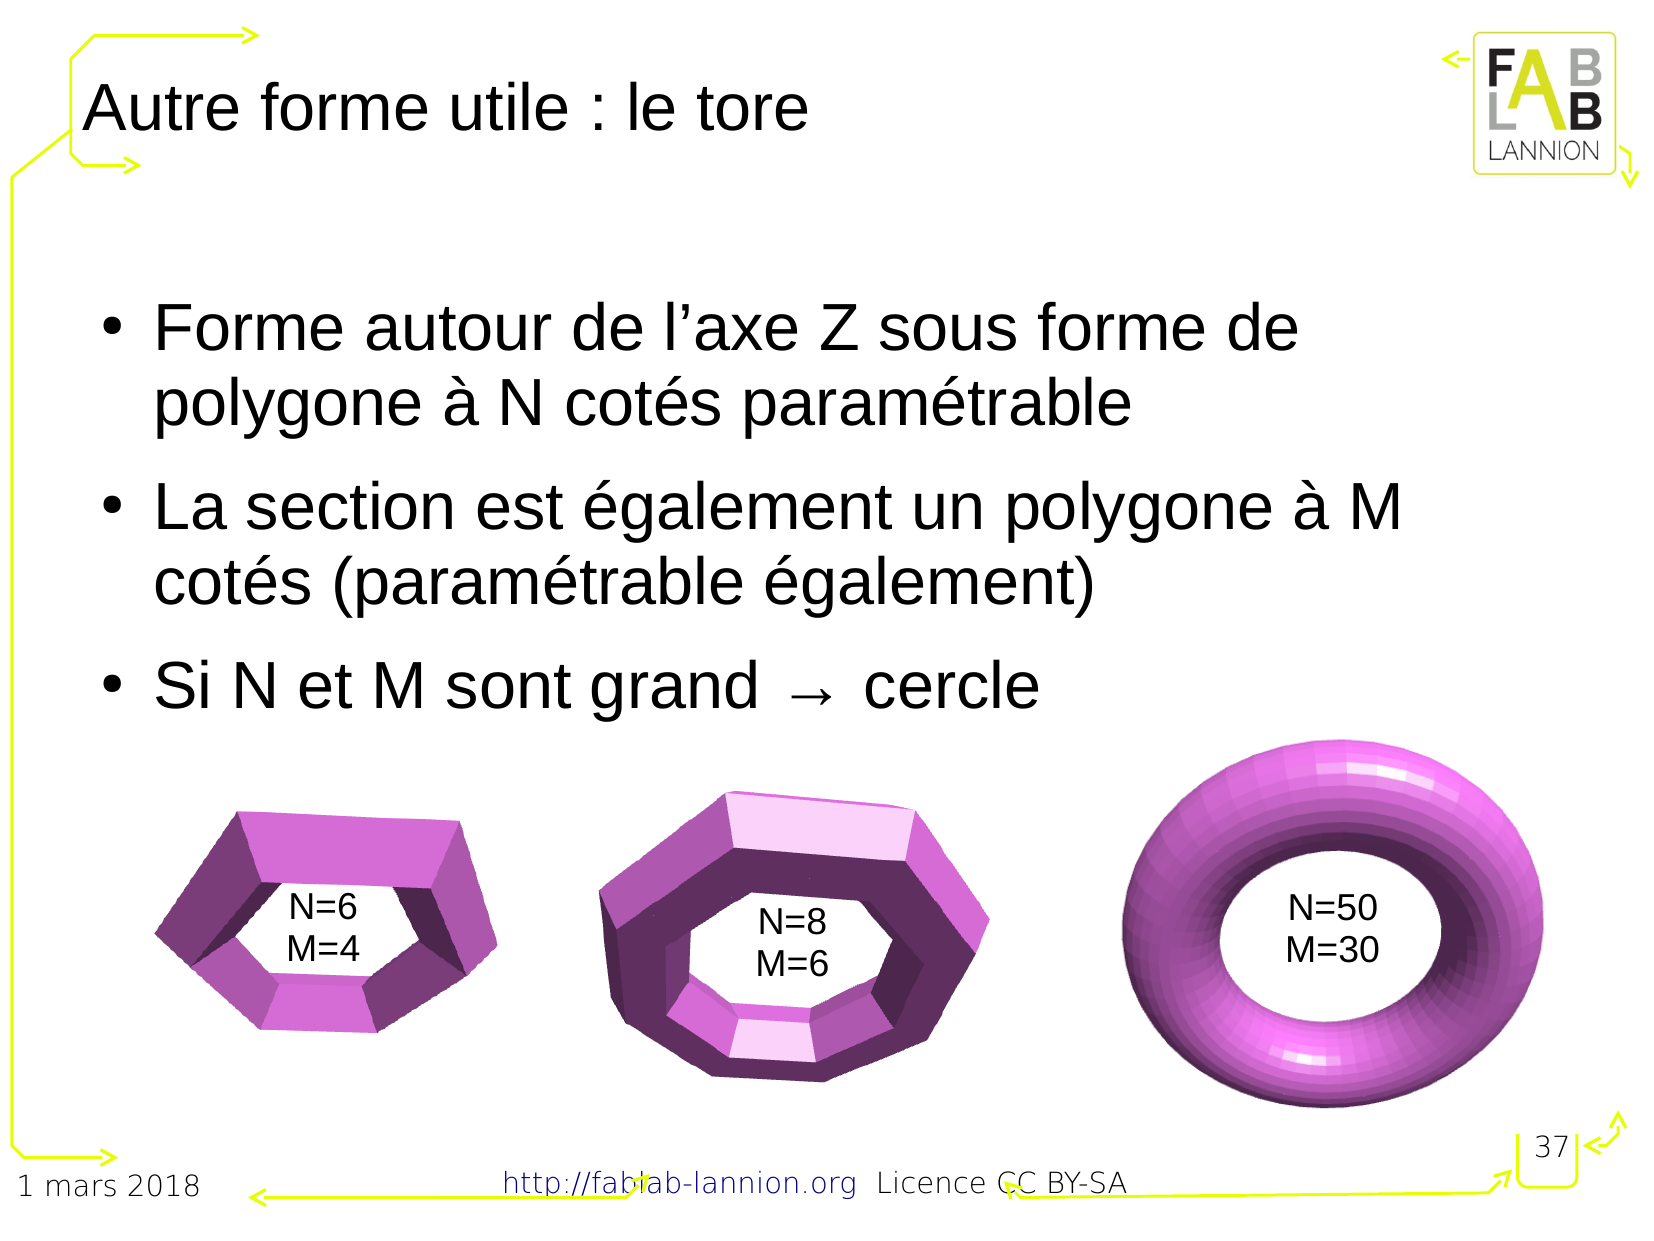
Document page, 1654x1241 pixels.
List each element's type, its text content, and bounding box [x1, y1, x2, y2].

picture [1470, 29, 1619, 178]
title Autre forme utile : le tore [82, 49, 1441, 166]
picture [1074, 723, 1591, 1134]
picture [566, 779, 1018, 1107]
picture [118, 779, 529, 1076]
list Forme autour de l’axe Z sous forme de polygone à N cotés paramétrable La section est également un polygone à M cotés (paramétrable également) Si N et M sont grand → cercle [82, 290, 1571, 1010]
